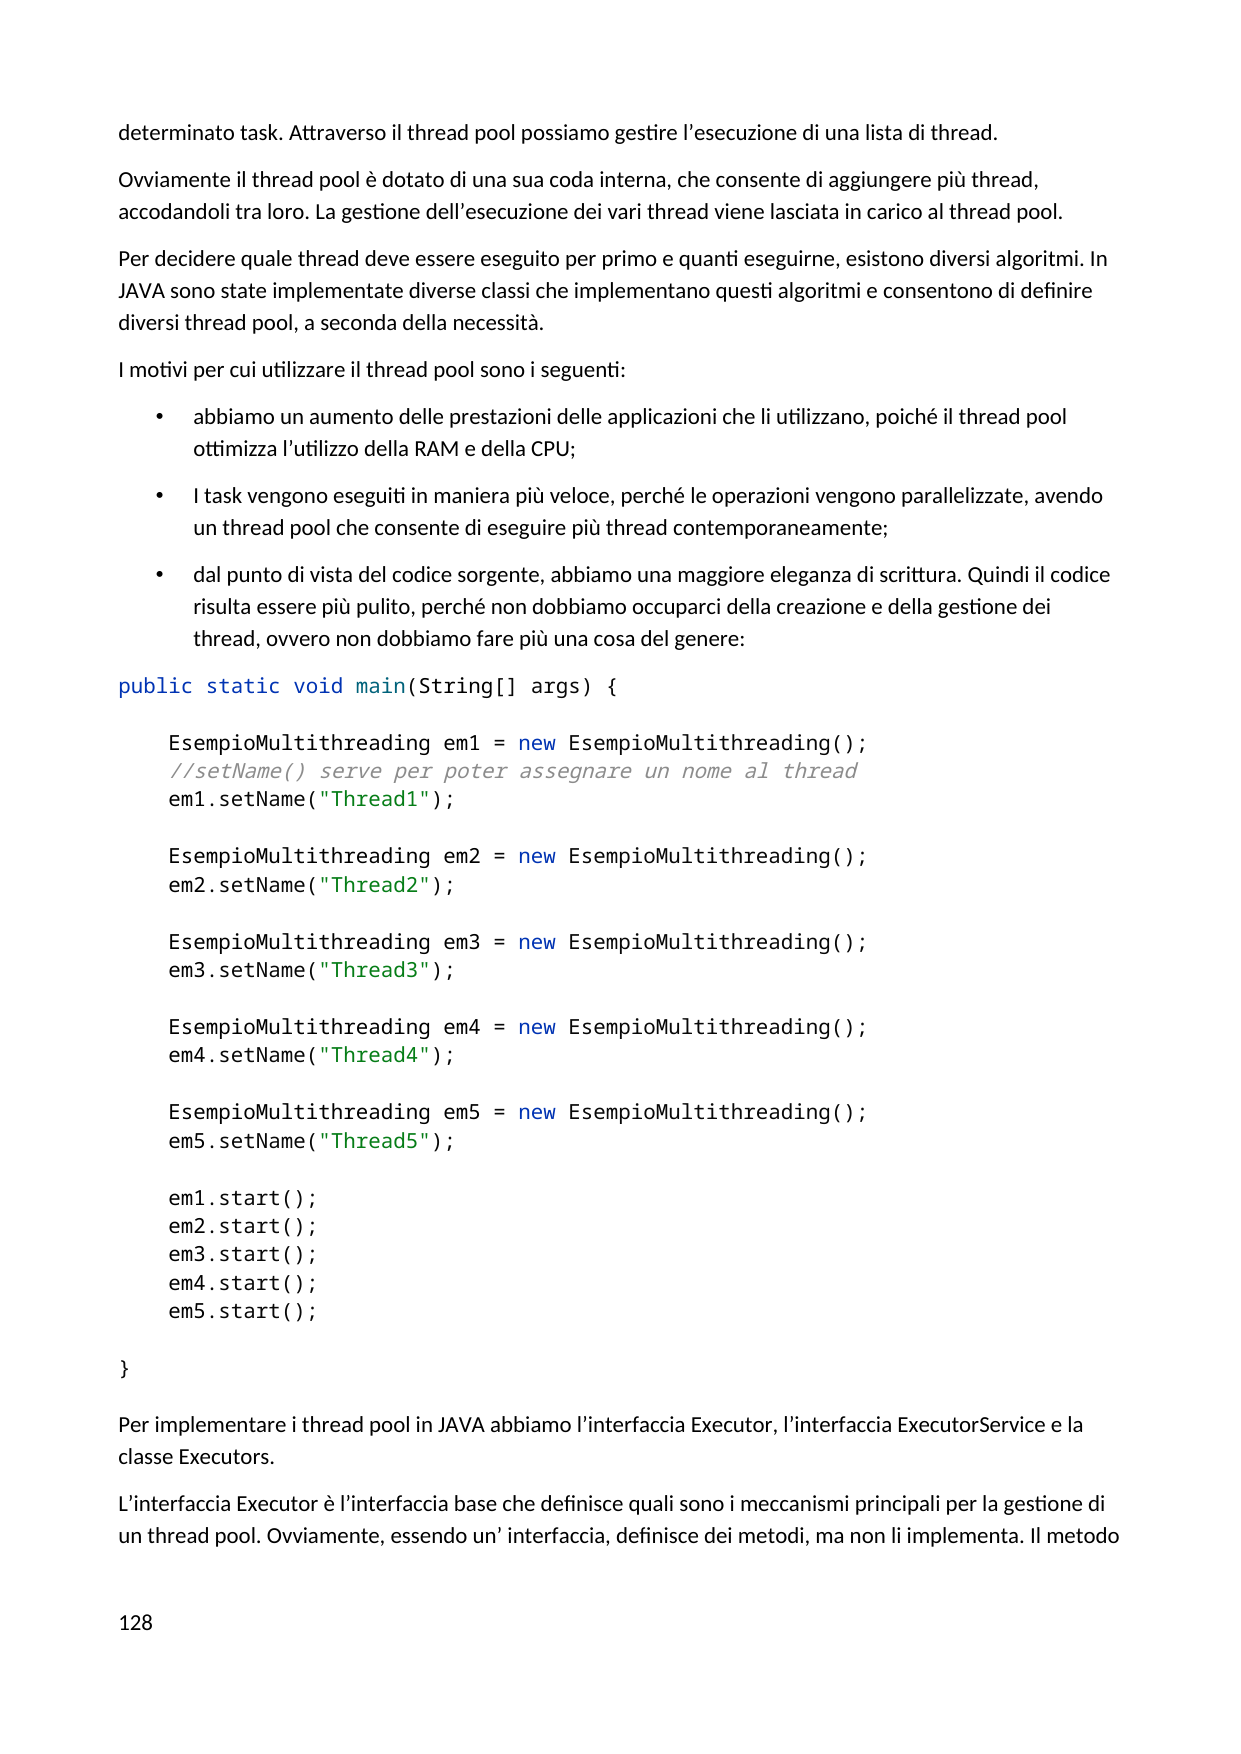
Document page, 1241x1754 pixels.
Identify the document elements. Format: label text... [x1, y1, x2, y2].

text Ovviamente il thread pool è dotato di una sua coda interna, che consente di aggiungere più thread, accodandoli tra loro. La gestione dell’esecuzione dei vari thread viene lasciata in carico al thread pool. [118, 165, 1122, 225]
text public static void main(String[] args) { EsempioMultithreading em1 = new EsempioMultithreading(); //setName() serve per poter assegnare un nome al thread em1.setName("Thread1"); EsempioMultithreading em2 = new EsempioMultithreading(); em2.setName("Thread2"); EsempioMultithreading em3 = new EsempioMultithreading(); em3.setName("Thread3"); EsempioMultithreading em4 = new EsempioMultithreading(); em4.setName("Thread4"); EsempioMultithreading em5 = new EsempioMultithreading(); em5.setName("Thread5"); em1.start(); em2.start(); em3.start(); em4.start(); em5.start(); } [118, 671, 1122, 1382]
text determinato task. Attraverso il thread pool possiamo gestire l’esecuzione di una lista di thread. [118, 118, 1122, 146]
text Per implementare i thread pool in JAVA abbiamo l’interfaccia Executor, l’interfaccia ExecutorService e la classe Executors. [118, 1410, 1122, 1470]
list I task vengono eseguiti in maniera più veloce, perché le operazioni vengono parallelizzate, avendo un thread pool che consente di eseguire più thread contemporaneamente; [156, 481, 1122, 541]
text I motivi per cui utilizzare il thread pool sono i seguenti: [118, 355, 1122, 383]
list abbiamo un aumento delle prestazioni delle applicazioni che li utilizzano, poiché il thread pool ottimizza l’utilizzo della RAM e della CPU; [156, 402, 1122, 462]
text L’interfaccia Executor è l’interfaccia base che definisce quali sono i meccanismi principali per la gestione di un thread pool. Ovviamente, essendo un’ interfaccia, definisce dei metodi, ma non li implementa. Il metodo [118, 1489, 1122, 1549]
list dal punto di vista del codice sorgente, abbiamo una maggiore eleganza di scrittura. Quindi il codice risulta essere più pulito, perché non dobbiamo occuparci della creazione e della gestione dei thread, ovvero non dobbiamo fare più una cosa del genere: [156, 560, 1122, 652]
text Per decidere quale thread deve essere eseguito per primo e quanti eseguirne, esistono diversi algoritmi. In JAVA sono state implementate diverse classi che implementano questi algoritmi e consentono di definire diversi thread pool, a seconda della necessità. [118, 244, 1122, 336]
